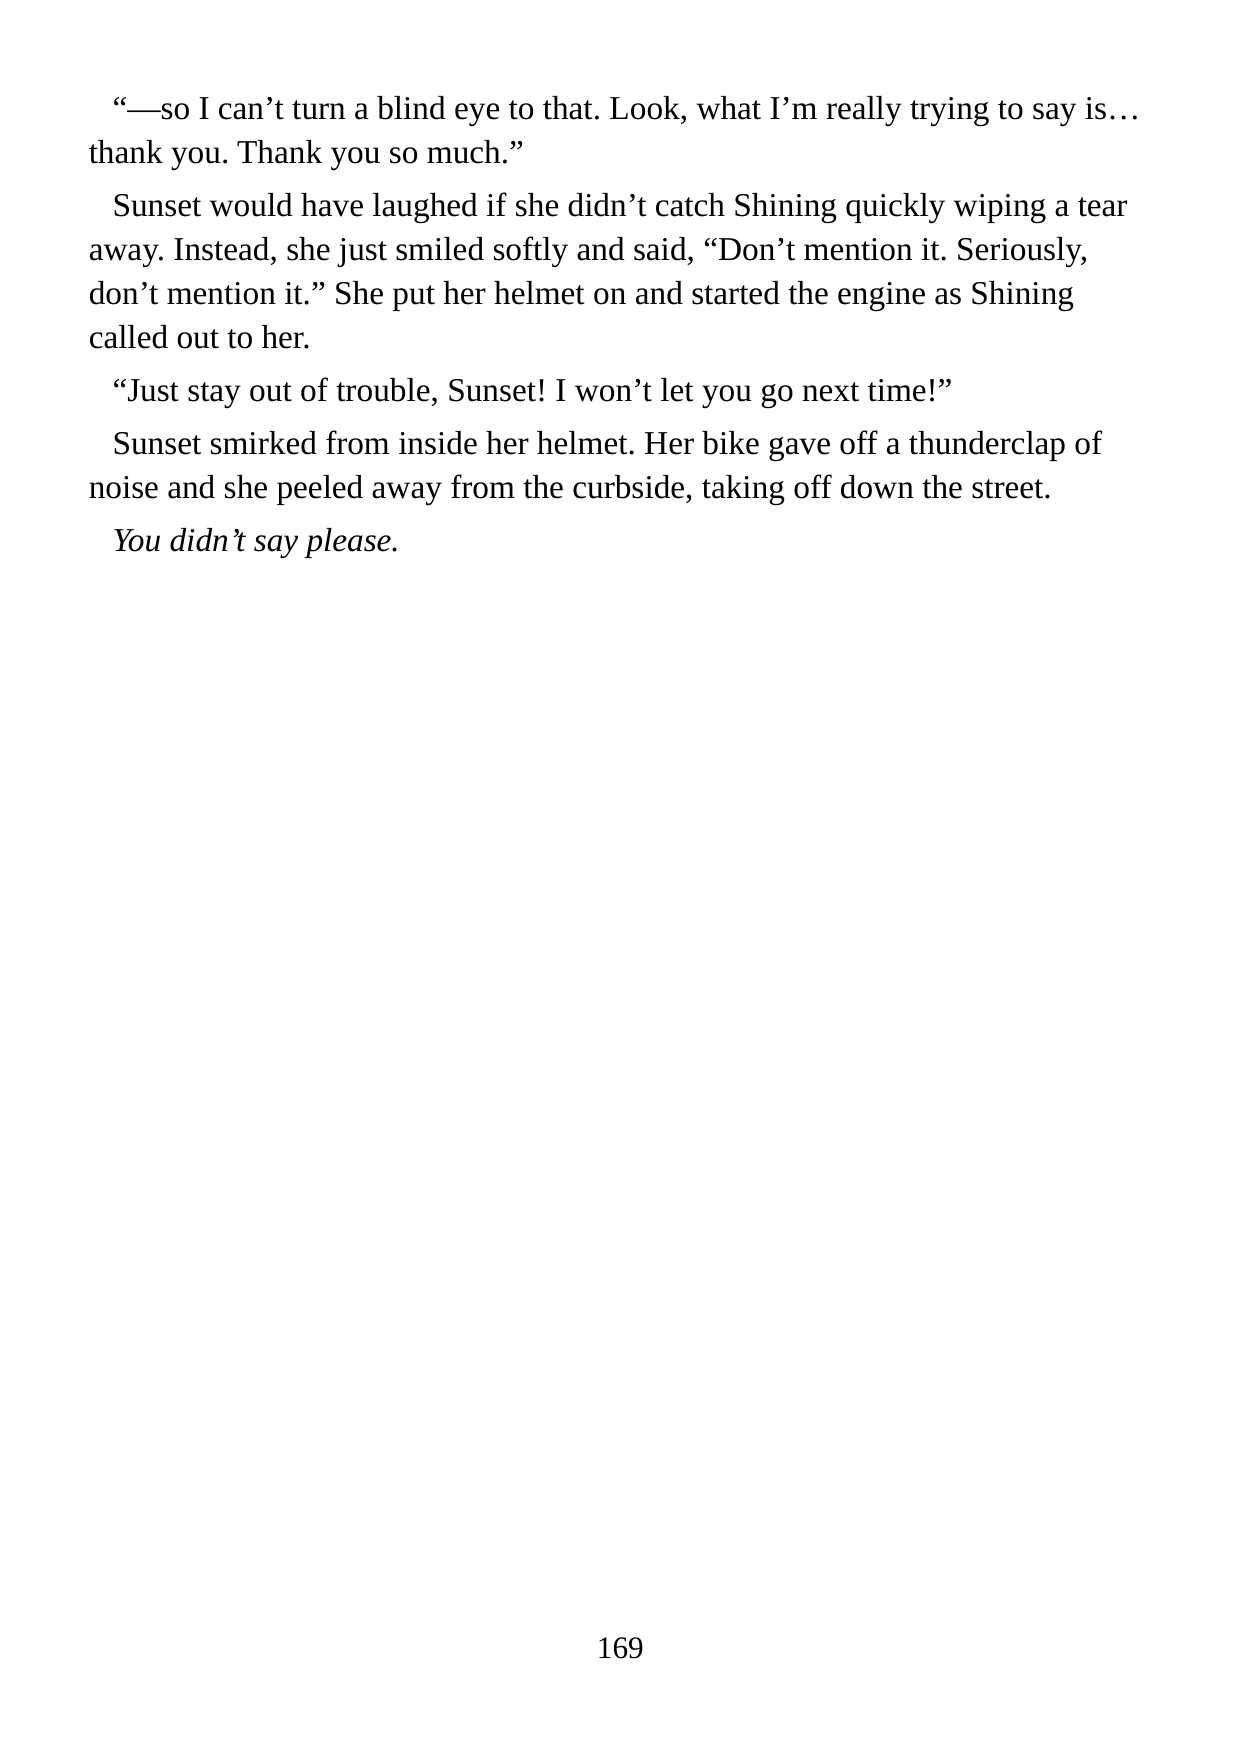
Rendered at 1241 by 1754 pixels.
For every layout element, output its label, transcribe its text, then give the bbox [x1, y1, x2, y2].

text “Just stay out of trouble, Sunset! I won’t let you go next time!” [88, 371, 1152, 409]
text Sunset would have laughed if she didn’t catch Shining quickly wiping a tear away. Instead, she just smiled softly and said, “Don’t mention it. Seriously, don’t mention it.” She put her helmet on and started the engine as Shining called out to her. [88, 186, 1152, 356]
text Sunset smirked from inside her helmet. Her bike gave off a thunderclap of noise and she peeled away from the curbside, taking off down the street. [88, 423, 1152, 506]
text “—so I can’t turn a blind eye to that. Look, what I’m really trying to say is… thank you. Thank you so much.” [88, 88, 1152, 171]
text You didn’t say please. [88, 521, 1152, 559]
